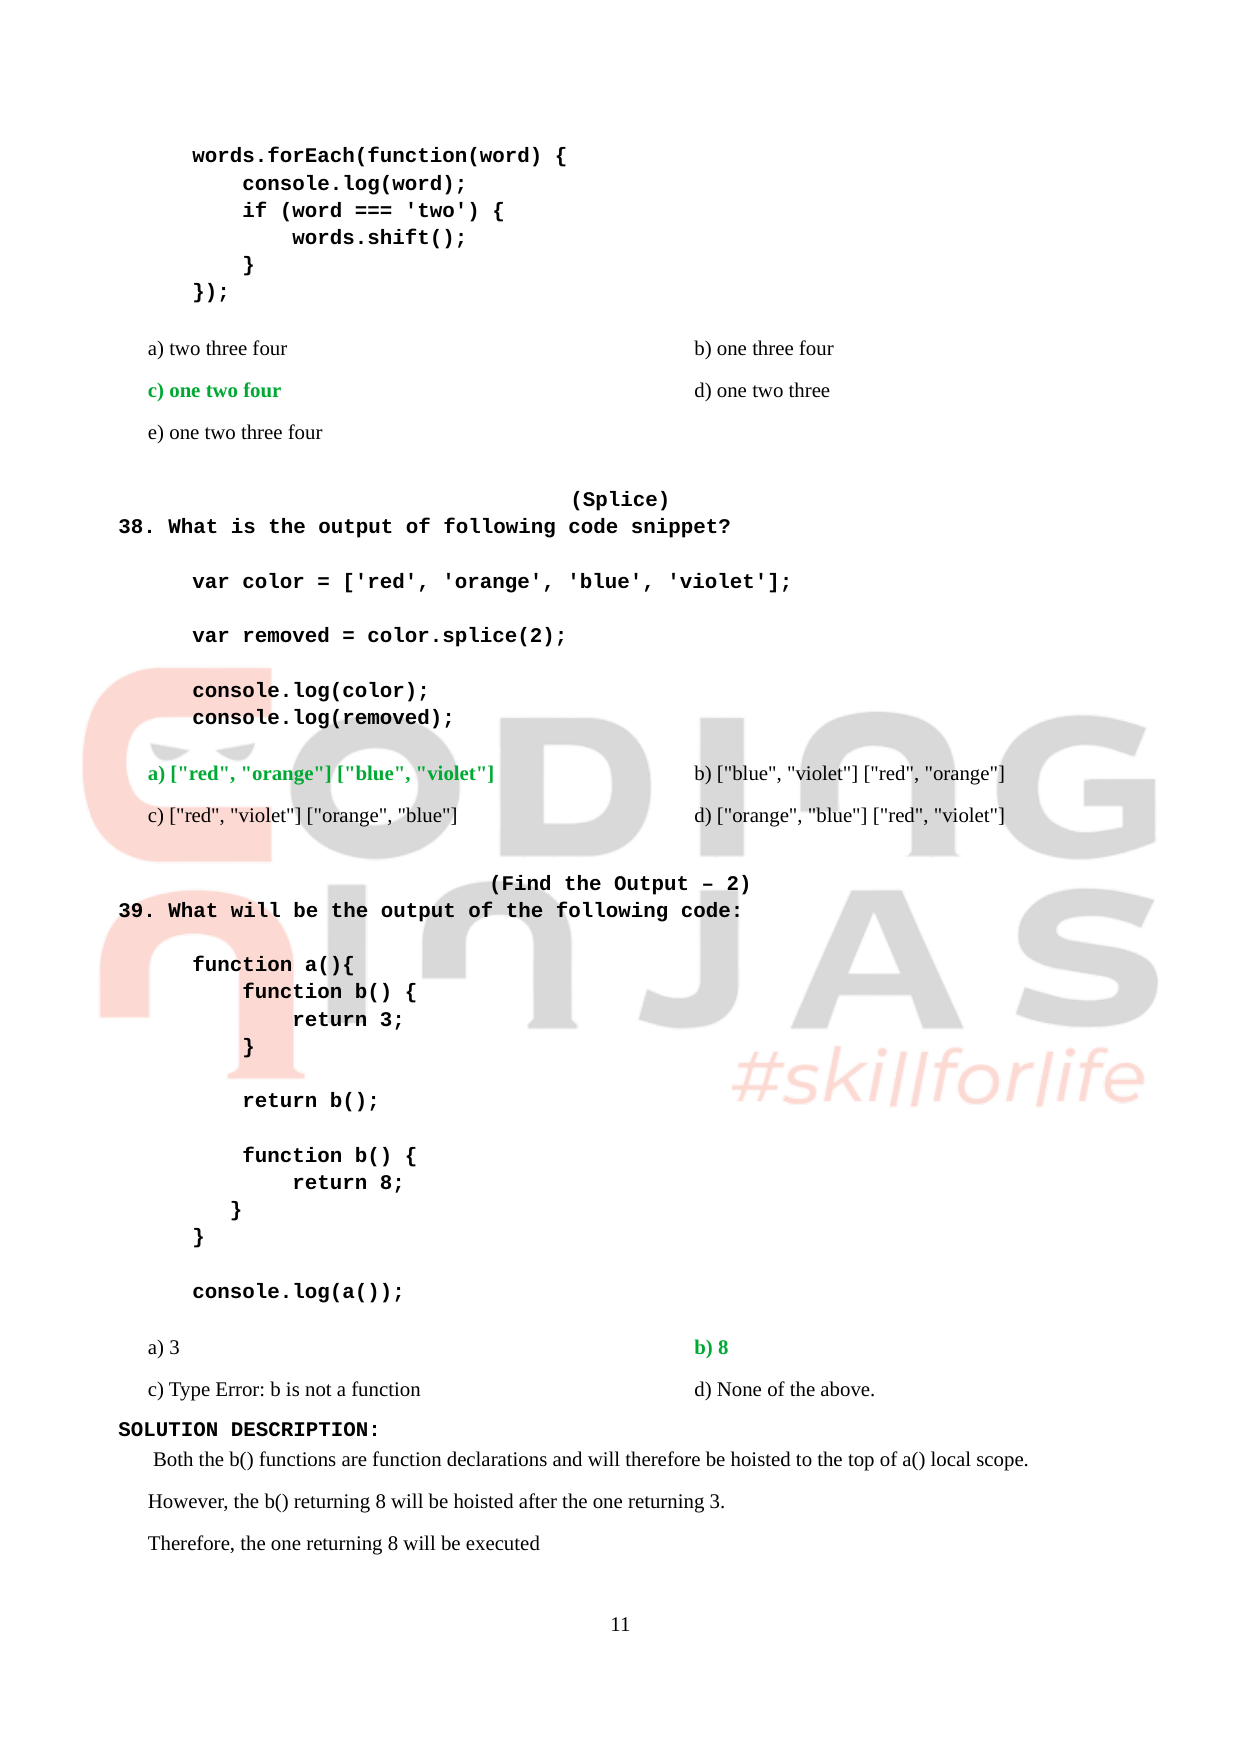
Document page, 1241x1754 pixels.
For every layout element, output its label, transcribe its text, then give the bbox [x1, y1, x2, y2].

text words.shift(); [192, 227, 1122, 251]
text } [192, 1226, 1122, 1250]
text However, the b() returning 8 will be hoisted after the one returning 3. [148, 1489, 1122, 1513]
text console.log(a()); [192, 1281, 1122, 1304]
text (Find the Output – 2) [118, 873, 1122, 896]
text 38. What is the output of following code snippet? [118, 517, 1122, 540]
text if (word === 'two') { [192, 200, 1122, 223]
text function b() { [192, 982, 1122, 1005]
text console.log(color); [192, 680, 1122, 703]
text (Splice) [118, 489, 1122, 513]
text return b(); [192, 1090, 1122, 1114]
text var color = ['red', 'orange', 'blue', 'violet']; [192, 571, 1122, 594]
text c) Type Error: b is not a function d) None of the above. [148, 1377, 1122, 1401]
text } [192, 1199, 1122, 1223]
text } [192, 254, 1122, 278]
text return 8; [192, 1172, 1122, 1196]
text return 3; [192, 1009, 1122, 1032]
text }); [192, 281, 1122, 305]
text c) ["red", "violet"] ["orange", "blue"] d) ["orange", "blue"] ["red", "violet"] [148, 803, 1122, 827]
text function b() { [192, 1145, 1122, 1168]
text words.forEach(function(word) { [192, 145, 1122, 169]
text function a(){ [192, 954, 1122, 978]
text 39. What will be the output of the following code: [118, 900, 1122, 924]
text a) ["red", "orange"] ["blue", "violet"] b) ["blue", "violet"] ["red", "orange"] [148, 761, 1122, 785]
text a) two three four b) one three four [148, 336, 1122, 360]
text } [192, 1036, 1122, 1059]
text console.log(word); [192, 172, 1122, 196]
text console.log(removed); [192, 707, 1122, 731]
text var removed = color.splice(2); [192, 625, 1122, 649]
text c) one two four d) one two three [148, 378, 1122, 402]
text Therefore, the one returning 8 will be executed [148, 1531, 1122, 1555]
text e) one two three four [148, 420, 1122, 444]
text Both the b() functions are function declarations and will therefore be hoisted to the top of a() local scope. [148, 1447, 1122, 1471]
text a) 3 b) 8 [148, 1335, 1122, 1359]
text SOLUTION DESCRIPTION: [118, 1419, 1122, 1443]
